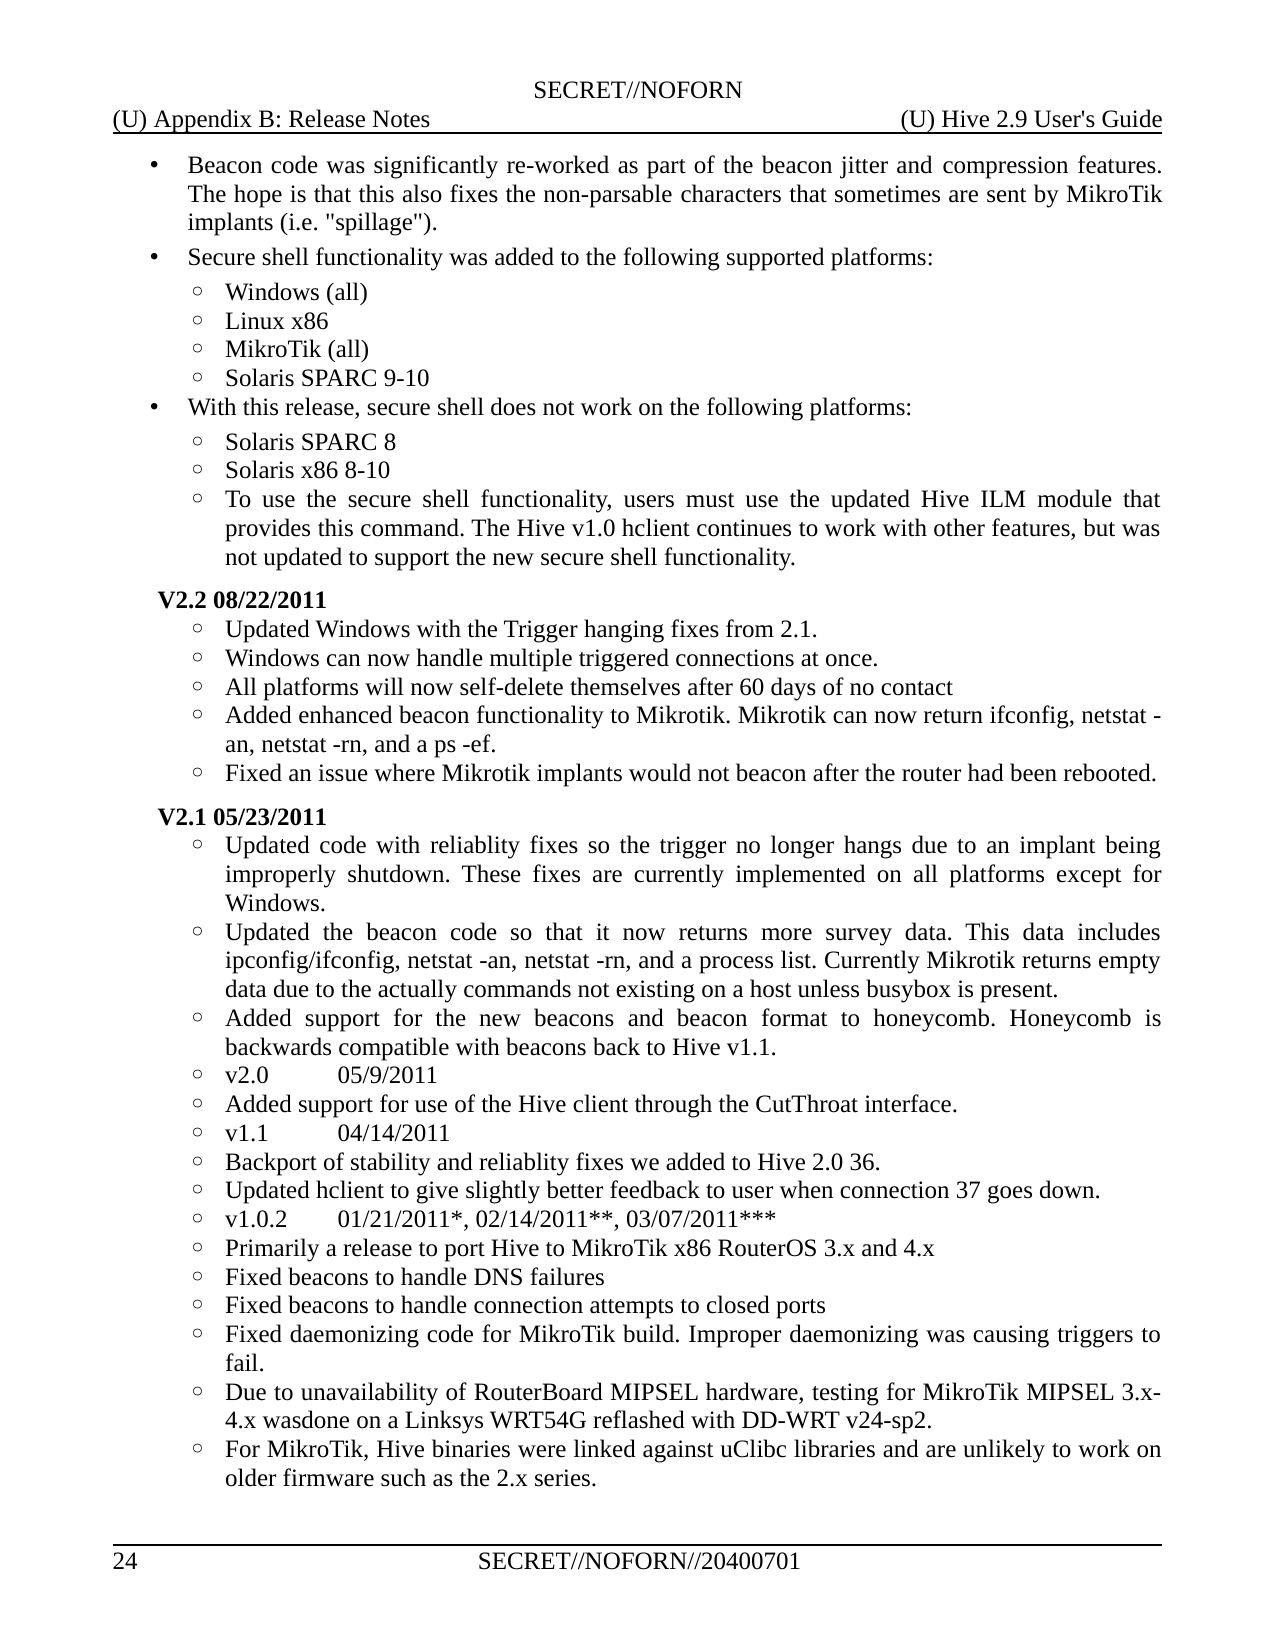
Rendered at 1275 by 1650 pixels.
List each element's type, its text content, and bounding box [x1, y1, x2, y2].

list Secure shell functionality was added to the following supported platforms: [150, 242, 1162, 271]
list Updated the beacon code so that it now returns more survey data. This data includes ipconfig/ifconfig, netstat -an, netstat -rn, and a process list. Currently Mikrotik returns empty data due to the actually commands not existing on a host unless busybox is present. [187, 917, 1162, 1003]
list Fixed daemonizing code for MikroTik build. Improper daemonizing was causing triggers to fail. [187, 1319, 1162, 1377]
list Windows (all) [187, 277, 1162, 306]
list Beacon code was significantly re-worked as part of the beacon jitter and compression features. The hope is that this also fixes the non-parsable characters that sometimes are sent by MikroTik implants (i.e. "spillage"). [150, 150, 1162, 236]
list To use the secure shell functionality, users must use the updated Hive ILM module that provides this command. The Hive v1.0 hclient continues to work with other features, but was not updated to support the new secure shell functionality. [187, 484, 1162, 571]
list Fixed an issue where Mikrotik implants would not beacon after the router had been rebooted. [187, 758, 1162, 787]
list v2.0 05/9/2011 [187, 1061, 1162, 1089]
list Fixed beacons to handle DNS failures [187, 1262, 1162, 1291]
list MikroTik (all) [187, 334, 1162, 363]
subtitle V2.1 05/23/2011 [157, 802, 1162, 831]
list Solaris x86 8-10 [187, 456, 1162, 484]
list Due to unavailability of RouterBoard MIPSEL hardware, testing for MikroTik MIPSEL 3.x-4.x wasdone on a Linksys WRT54G reflashed with DD-WRT v24-sp2. [187, 1377, 1162, 1434]
list With this release, secure shell does not work on the following platforms: [150, 392, 1162, 421]
subtitle V2.2 08/22/2011 [157, 586, 1162, 614]
list Updated code with reliablity fixes so the trigger no longer hangs due to an implant being improperly shutdown. These fixes are currently implemented on all platforms except for Windows. [187, 831, 1162, 917]
list All platforms will now self-delete themselves after 60 days of no contact [187, 672, 1162, 701]
list v1.0.2 01/21/2011*, 02/14/2011**, 03/07/2011*** [187, 1204, 1162, 1233]
list Backport of stability and reliablity fixes we added to Hive 2.0 36. [187, 1147, 1162, 1176]
list Windows can now handle multiple triggered connections at once. [187, 643, 1162, 672]
list v1.1 04/14/2011 [187, 1118, 1162, 1147]
list For MikroTik, Hive binaries were linked against uClibc libraries and are unlikely to work on older firmware such as the 2.x series. [187, 1434, 1162, 1492]
list Updated Windows with the Trigger hanging fixes from 2.1. [187, 614, 1162, 643]
list Fixed beacons to handle connection attempts to closed ports [187, 1291, 1162, 1319]
list Updated hclient to give slightly better feedback to user when connection 37 goes down. [187, 1176, 1162, 1204]
list Solaris SPARC 8 [187, 427, 1162, 456]
list Primarily a release to port Hive to MikroTik x86 RouterOS 3.x and 4.x [187, 1233, 1162, 1262]
list Solaris SPARC 9-10 [187, 363, 1162, 392]
list Linux x86 [187, 306, 1162, 334]
list Added enhanced beacon functionality to Mikrotik. Mikrotik can now return ifconfig, netstat -an, netstat -rn, and a ps -ef. [187, 701, 1162, 758]
list Added support for the new beacons and beacon format to honeycomb. Honeycomb is backwards compatible with beacons back to Hive v1.1. [187, 1003, 1162, 1061]
list Added support for use of the Hive client through the CutThroat interface. [187, 1089, 1162, 1118]
